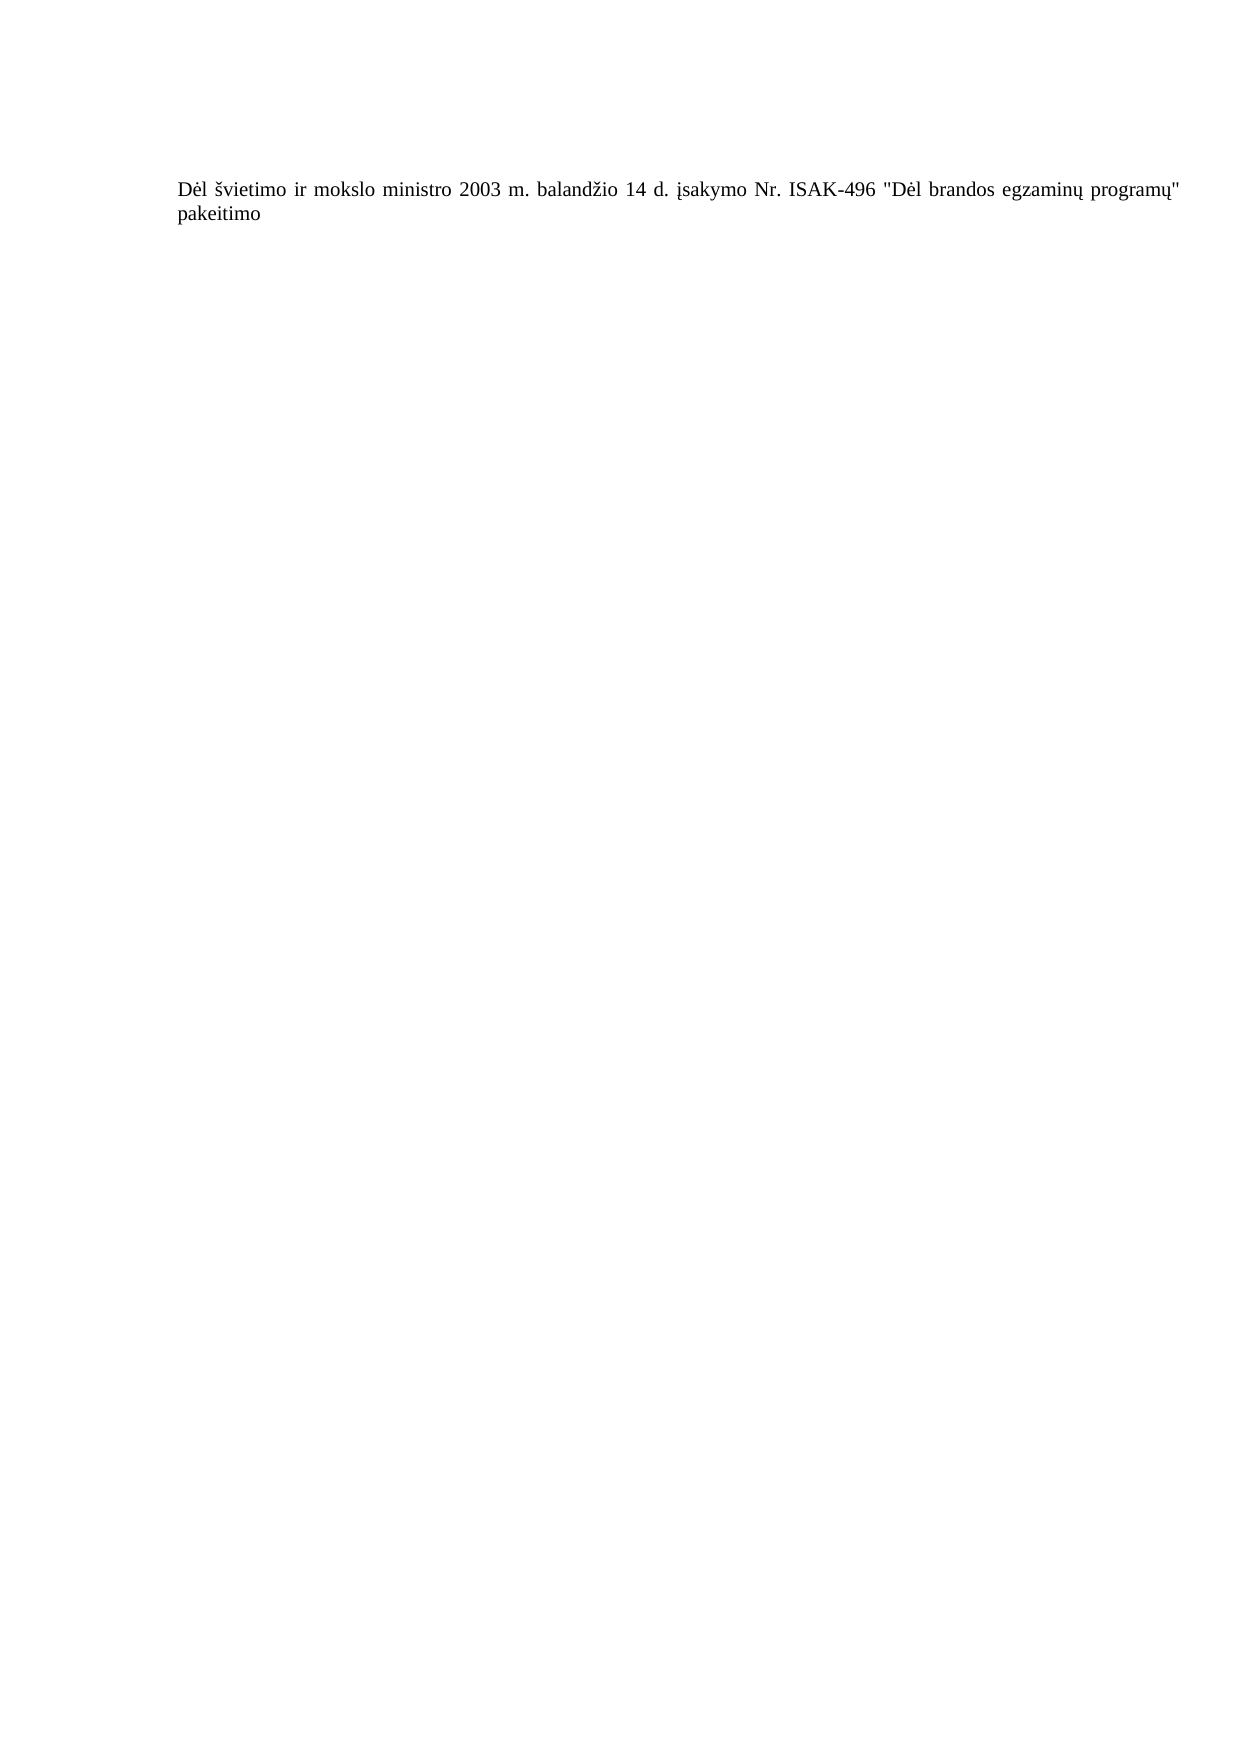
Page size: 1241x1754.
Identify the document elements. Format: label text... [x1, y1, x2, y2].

text Dėl švietimo ir mokslo ministro 2003 m. balandžio 14 d. įsakymo Nr. ISAK-496 "Dėl brandos egzaminų programų" pakeitimo [177, 177, 1181, 225]
